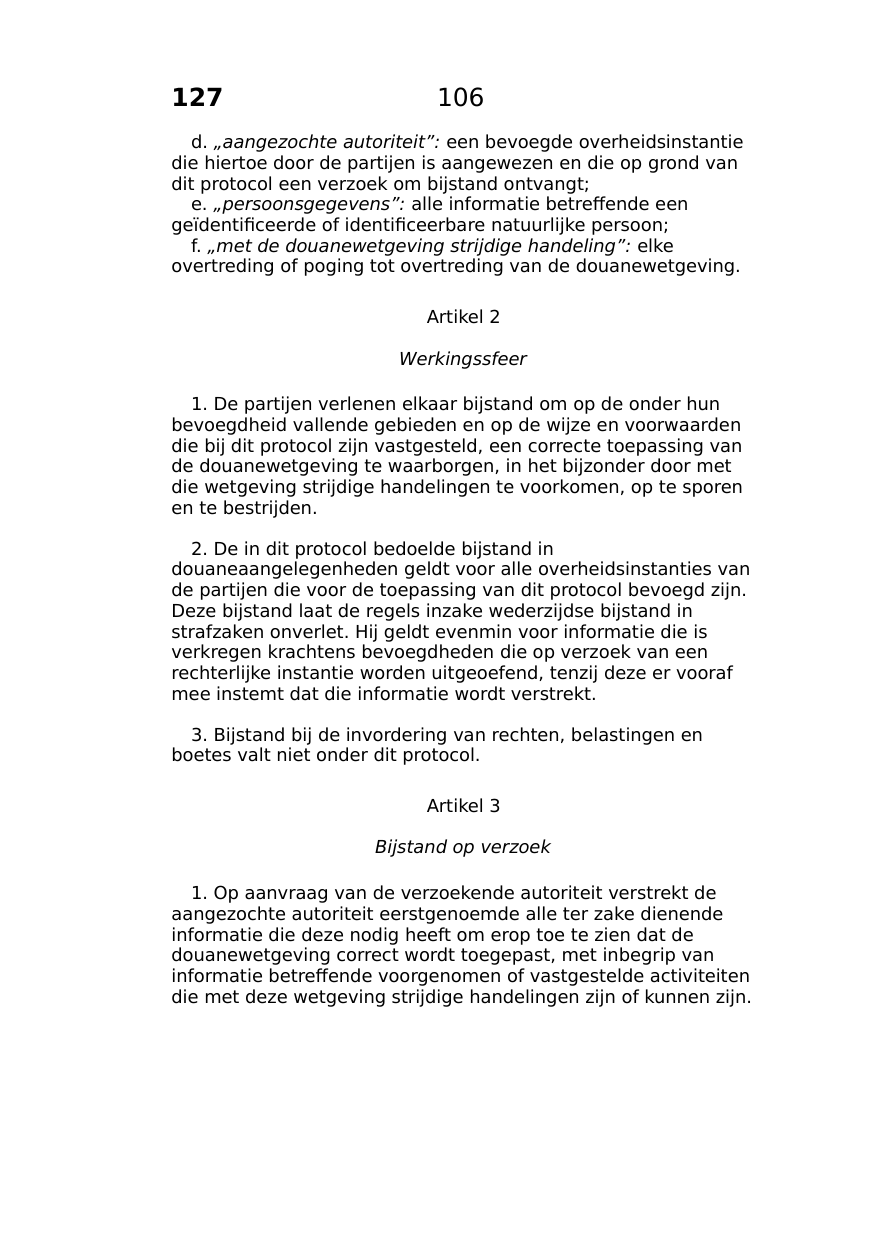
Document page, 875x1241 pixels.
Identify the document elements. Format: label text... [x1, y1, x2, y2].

text 1. Op aanvraag van de verzoekende autoriteit verstrekt de aangezochte autoriteit eerstgenoemde alle ter zake dienende informatie die deze nodig heeft om erop toe te zien dat de douanewetgeving correct wordt toegepast, met inbegrip van informatie betreffende voorgenomen of vastgestelde activiteiten die met deze wetgeving strijdige handelingen zijn of kunnen zijn. [171, 883, 756, 1007]
text f. „met de douanewetgeving strijdige handeling”: elke overtreding of poging tot overtreding van de douanewetgeving. [171, 236, 756, 277]
subtitle Artikel 3 Bijstand op verzoek [171, 796, 756, 858]
subtitle Artikel 2 Werkingssfeer [171, 307, 756, 369]
text 2. De in dit protocol bedoelde bijstand in douaneaangelegenheden geldt voor alle overheidsinstanties van de partijen die voor de toepassing van dit protocol bevoegd zijn. Deze bijstand laat de regels inzake wederzijdse bijstand in strafzaken onverlet. Hij geldt evenmin voor informatie die is verkregen krachtens bevoegdheden die op verzoek van een rechterlijke instantie worden uitgeoefend, tenzij deze er vooraf mee instemt dat die informatie wordt verstrekt. [171, 538, 756, 704]
text 1. De partijen verlenen elkaar bijstand om op de onder hun bevoegdheid vallende gebieden en op de wijze en voorwaarden die bij dit protocol zijn vastgesteld, een correcte toepassing van de douanewetgeving te waarborgen, in het bijzonder door met die wetgeving strijdige handelingen te voorkomen, op te sporen en te bestrijden. [171, 394, 756, 518]
text 3. Bijstand bij de invordering van rechten, belastingen en boetes valt niet onder dit protocol. [171, 724, 756, 766]
text d. „aangezochte autoriteit”: een bevoegde overheidsinstantie die hiertoe door de partijen is aangewezen en die op grond van dit protocol een verzoek om bijstand ontvangt; [171, 132, 756, 194]
text e. „persoonsgegevens”: alle informatie betreffende een geïdentificeerde of identificeerbare natuurlijke persoon; [171, 194, 756, 236]
